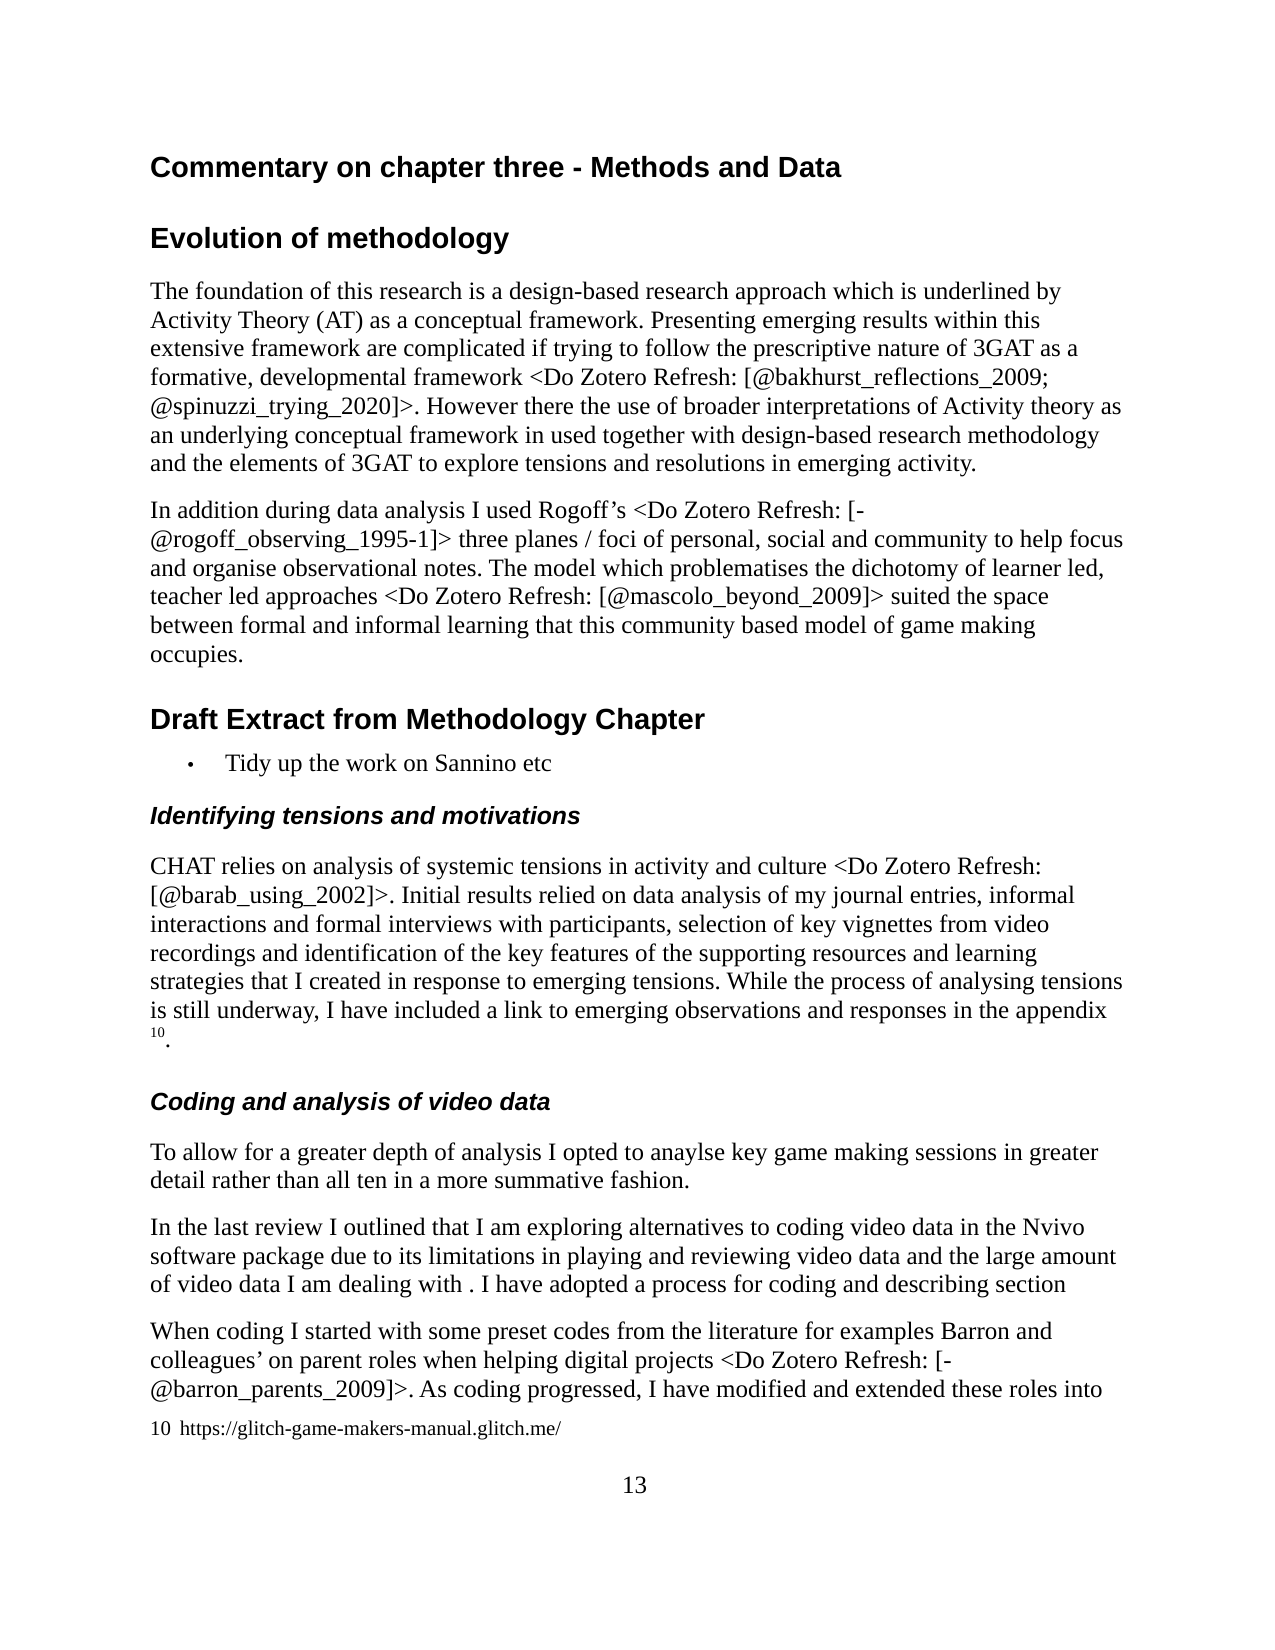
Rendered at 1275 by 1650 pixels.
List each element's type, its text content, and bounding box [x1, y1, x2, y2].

subtitle Identifying tensions and motivations [150, 801, 1125, 830]
list Tidy up the work on Sannino etc [187, 748, 1125, 776]
text https://glitch-game-makers-manual.glitch.me/ [150, 1416, 1125, 1440]
text In the last review I outlined that I am exploring alternatives to coding video data in the Nvivo software package due to its limitations in playing and reviewing video data and the large amount of video data I am dealing with . I have adopted a process for coding and describing section [150, 1212, 1125, 1298]
text The foundation of this research is a design-based research approach which is underlined by Activity Theory (AT) as a conceptual framework. Presenting emerging results within this extensive framework are complicated if trying to follow the prescriptive nature of 3GAT as a formative, developmental framework <Do Zotero Refresh: [@bakhurst_reflections_2009; @spinuzzi_trying_2020]>. However there the use of broader interpretations of Activity theory as an underlying conceptual framework in used together with design-based research methodology and the elements of 3GAT to explore tensions and resolutions in emerging activity. [150, 276, 1125, 477]
subtitle Coding and analysis of video data [150, 1087, 1125, 1115]
text CHAT relies on analysis of systemic tensions in activity and culture <Do Zotero Refresh: [@barab_using_2002]>. Initial results relied on data analysis of my journal entries, informal interactions and formal interviews with participants, selection of key vignettes from video recordings and identification of the key features of the supporting resources and learning strategies that I created in response to emerging tensions. While the process of analysing tensions is still underway, I have included a link to emerging observations and responses in the appendix . [150, 851, 1125, 1053]
subtitle Commentary on chapter three - Methods and Data [150, 150, 1125, 183]
text When coding I started with some preset codes from the literature for examples Barron and colleagues’ on parent roles when helping digital projects <Do Zotero Refresh: [-@barron_parents_2009]>. As coding progressed, I have modified and extended these roles into [150, 1316, 1125, 1402]
subtitle Draft Extract from Methodology Chapter [150, 702, 1125, 735]
text To allow for a greater depth of analysis I opted to anaylse key game making sessions in greater detail rather than all ten in a more summative fashion. [150, 1137, 1125, 1194]
subtitle Evolution of methodology [150, 221, 1125, 254]
text In addition during data analysis I used Rogoff’s <Do Zotero Refresh: [-@rogoff_observing_1995-1]> three planes / foci of personal, social and community to help focus and organise observational notes. The model which problematises the dichotomy of learner led, teacher led approaches <Do Zotero Refresh: [@mascolo_beyond_2009]> suited the space between formal and informal learning that this community based model of game making occupies. [150, 495, 1125, 668]
